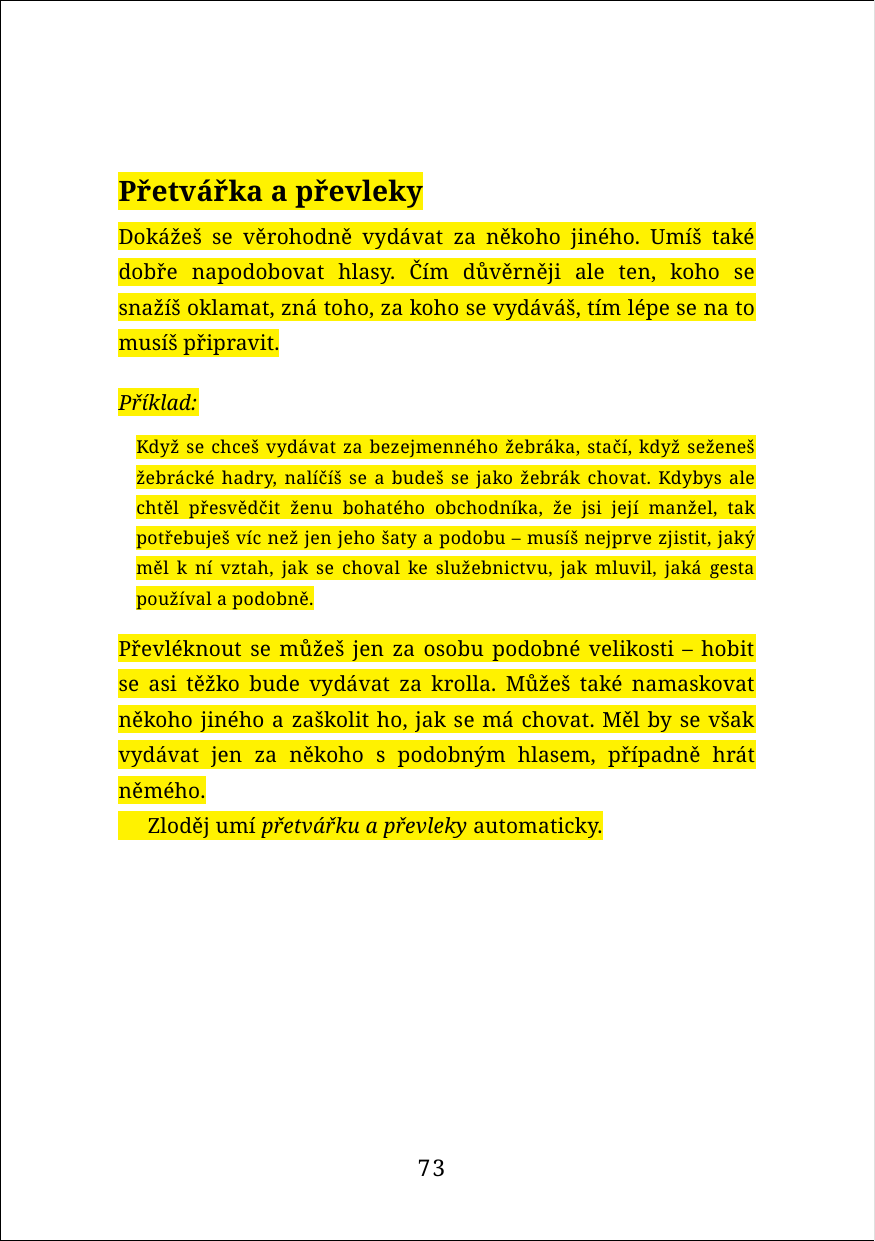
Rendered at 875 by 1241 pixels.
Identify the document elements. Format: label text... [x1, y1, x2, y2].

text Převléknout se můžeš jen za osobu podobné velikosti – hobit se asi těžko bude vydávat za krolla. Můžeš také namaskovat někoho jiného a zaškolit ho, jak se má chovat. Měl by se však vydávat jen za někoho s podobným hlasem, případně hrát němého. Zloděj umí přetvářku a převleky automaticky. [118, 634, 756, 840]
subtitle Přetvářka a převleky [118, 172, 756, 210]
text Dokážeš se věrohodně vydávat za někoho jiného. Umíš také dobře napodobovat hlasy. Čím důvěrněji ale ten, koho se snažíš oklamat, zná toho, za koho se vydáváš, tím lépe se na to musíš připravit. [118, 222, 756, 357]
text Když se chceš vydávat za bezejmenného žebráka, stačí, když seženeš žebrácké hadry, nalíčíš se a budeš se jako žebrák chovat. Kdybys ale chtěl přesvědčit ženu bohatého obchodníka, že jsi její manžel, tak potřebuješ víc než jen jeho šaty a podobu – musíš nejprve zjistit, jaký měl k ní vztah, jak se choval ke služebnictvu, jak mluvil, jaká gesta používal a podobně. [136, 435, 756, 610]
text Příklad: [118, 388, 756, 416]
